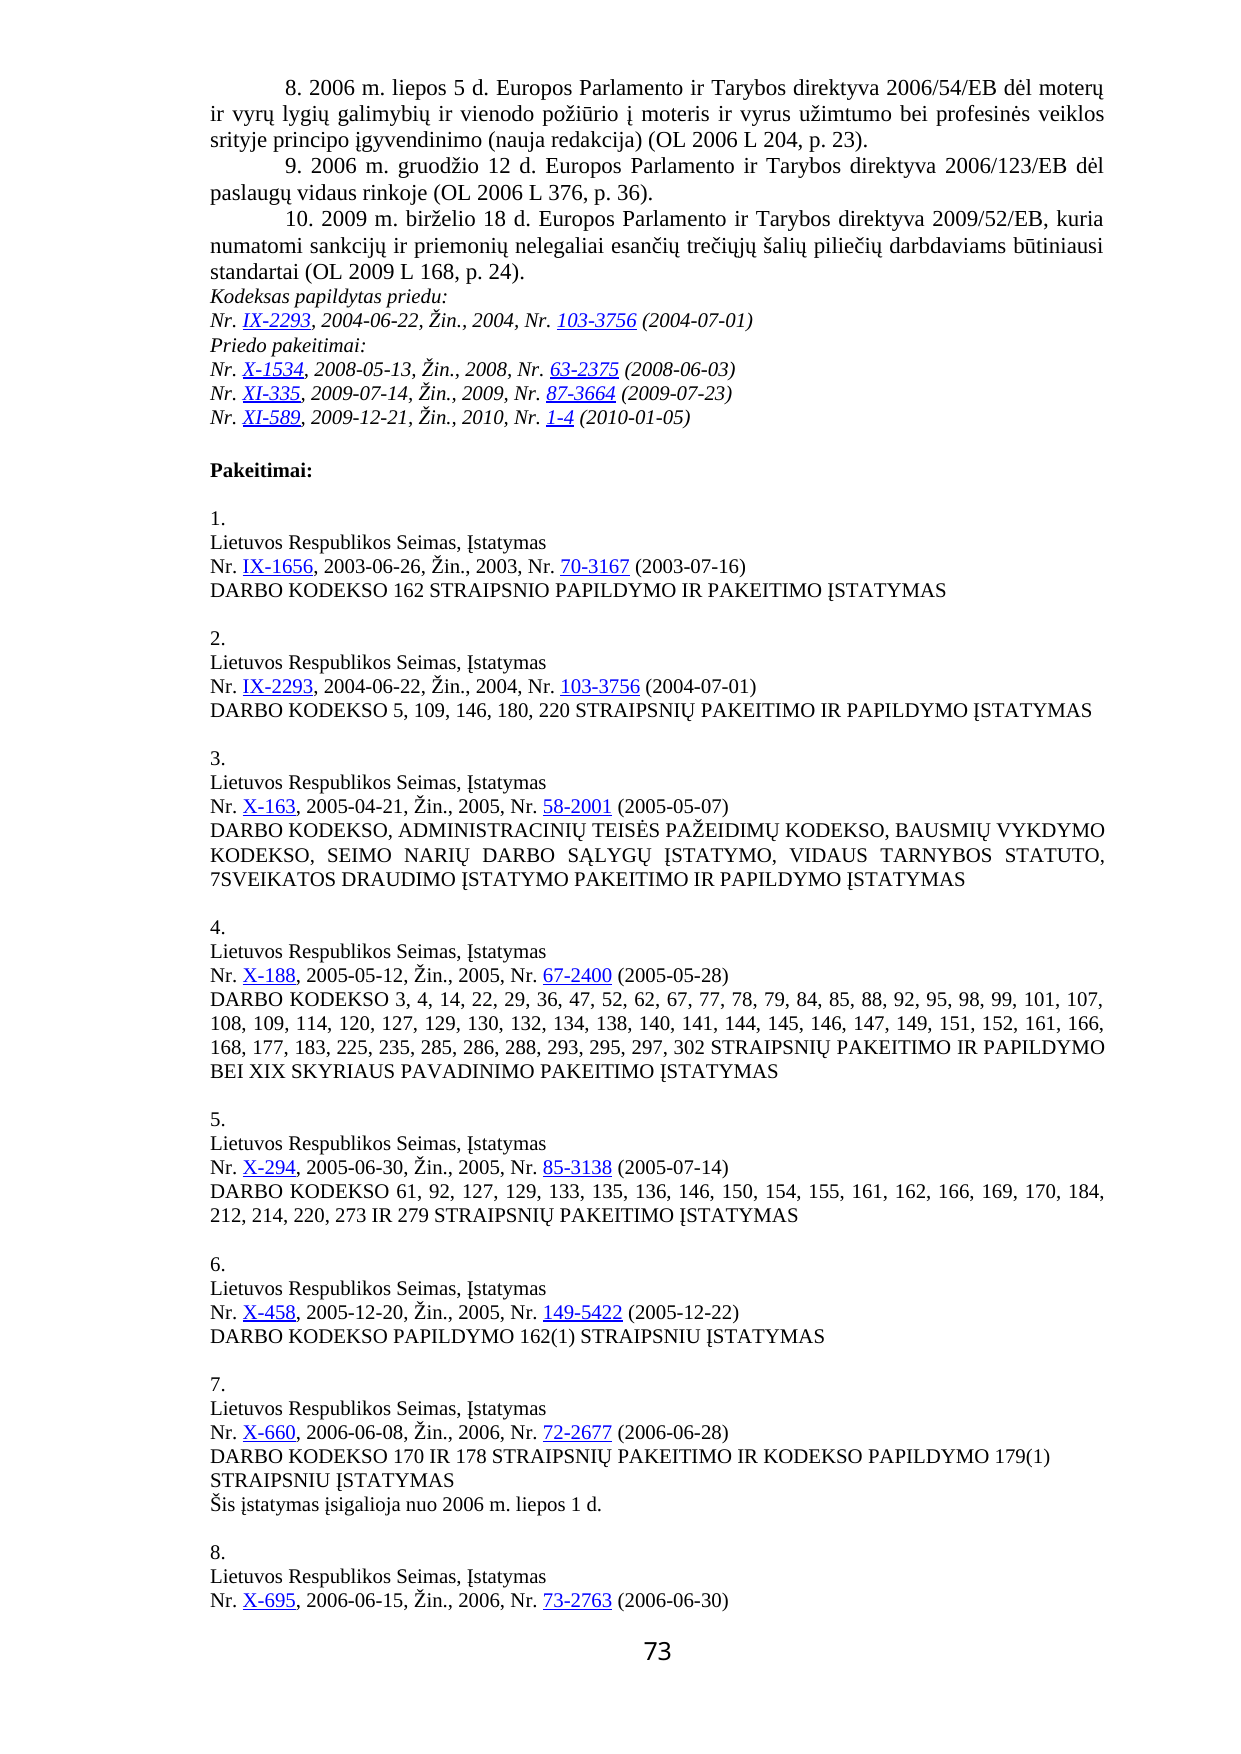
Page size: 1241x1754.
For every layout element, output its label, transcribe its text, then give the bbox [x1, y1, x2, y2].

text Nr. XI-589, 2009-12-21, Žin., 2010, Nr. 1-4 (2010-01-05) [210, 405, 1106, 429]
text DARBO KODEKSO 3, 4, 14, 22, 29, 36, 47, 52, 62, 67, 77, 78, 79, 84, 85, 88, 92, 95, 98, 99, 101, 107, 108, 109, 114, 120, 127, 129, 130, 132, 134, 138, 140, 141, 144, 145, 146, 147, 149, 151, 152, 161, 166, 168, 177, 183, 225, 235, 285, 286, 288, 293, 295, 297, 302 STRAIPSNIŲ PAKEITIMO IR PAPILDYMO BEI XIX SKYRIAUS PAVADINIMO PAKEITIMO ĮSTATYMAS [210, 987, 1106, 1083]
text DARBO KODEKSO PAPILDYMO 162(1) STRAIPSNIU ĮSTATYMAS [210, 1324, 1106, 1348]
text 10. 2009 m. birželio 18 d. Europos Parlamento ir Tarybos direktyva 2009/52/EB, kuria numatomi sankcijų ir priemonių nelegaliai esančių trečiųjų šalių piliečių darbdaviams būtiniausi standartai (OL 2009 L 168, p. 24). [210, 205, 1106, 284]
text Nr. X-294, 2005-06-30, Žin., 2005, Nr. 85-3138 (2005-07-14) [210, 1155, 1106, 1179]
text Nr. X-660, 2006-06-08, Žin., 2006, Nr. 72-2677 (2006-06-28) [210, 1420, 1106, 1444]
text Nr. X-188, 2005-05-12, Žin., 2005, Nr. 67-2400 (2005-05-28) [210, 963, 1106, 987]
text Šis įstatymas įsigalioja nuo 2006 m. liepos 1 d. [210, 1492, 1106, 1516]
text Lietuvos Respublikos Seimas, Įstatymas [210, 650, 1106, 674]
text DARBO KODEKSO 170 IR 178 STRAIPSNIŲ PAKEITIMO IR KODEKSO PAPILDYMO 179(1) STRAIPSNIU ĮSTATYMAS [210, 1444, 1106, 1492]
text 1. [210, 506, 1106, 530]
text 9. 2006 m. gruodžio 12 d. Europos Parlamento ir Tarybos direktyva 2006/123/EB dėl paslaugų vidaus rinkoje (OL 2006 L 376, p. 36). [210, 153, 1106, 205]
text 8. [210, 1540, 1106, 1564]
text 4. [210, 915, 1106, 939]
text DARBO KODEKSO 5, 109, 146, 180, 220 STRAIPSNIŲ PAKEITIMO IR PAPILDYMO ĮSTATYMAS [210, 698, 1106, 722]
text Nr. X-163, 2005-04-21, Žin., 2005, Nr. 58-2001 (2005-05-07) [210, 794, 1106, 818]
text DARBO KODEKSO, ADMINISTRACINIŲ TEISĖS PAŽEIDIMŲ KODEKSO, BAUSMIŲ VYKDYMO KODEKSO, SEIMO NARIŲ DARBO SĄLYGŲ ĮSTATYMO, VIDAUS TARNYBOS STATUTO, 7SVEIKATOS DRAUDIMO ĮSTATYMO PAKEITIMO IR PAPILDYMO ĮSTATYMAS [210, 818, 1106, 891]
text Nr. X-1534, 2008-05-13, Žin., 2008, Nr. 63-2375 (2008-06-03) [210, 357, 1106, 381]
text Nr. X-695, 2006-06-15, Žin., 2006, Nr. 73-2763 (2006-06-30) [210, 1588, 1106, 1612]
text Lietuvos Respublikos Seimas, Įstatymas [210, 1396, 1106, 1420]
text Lietuvos Respublikos Seimas, Įstatymas [210, 530, 1106, 554]
text Lietuvos Respublikos Seimas, Įstatymas [210, 770, 1106, 794]
text 7. [210, 1372, 1106, 1396]
text 8. 2006 m. liepos 5 d. Europos Parlamento ir Tarybos direktyva 2006/54/EB dėl moterų ir vyrų lygių galimybių ir vienodo požiūrio į moteris ir vyrus užimtumo bei profesinės veiklos srityje principo įgyvendinimo (nauja redakcija) (OL 2006 L 204, p. 23). [210, 73, 1106, 153]
text DARBO KODEKSO 61, 92, 127, 129, 133, 135, 136, 146, 150, 154, 155, 161, 162, 166, 169, 170, 184, 212, 214, 220, 273 IR 279 STRAIPSNIŲ PAKEITIMO ĮSTATYMAS [210, 1179, 1106, 1227]
text 6. [210, 1252, 1106, 1276]
text 2. [210, 626, 1106, 650]
text Lietuvos Respublikos Seimas, Įstatymas [210, 939, 1106, 963]
text 5. [210, 1107, 1106, 1131]
text Nr. IX-2293, 2004-06-22, Žin., 2004, Nr. 103-3756 (2004-07-01) [210, 674, 1106, 698]
text Nr. X-458, 2005-12-20, Žin., 2005, Nr. 149-5422 (2005-12-22) [210, 1300, 1106, 1324]
text DARBO KODEKSO 162 STRAIPSNIO PAPILDYMO IR PAKEITIMO ĮSTATYMAS [210, 578, 1106, 602]
text Nr. IX-2293, 2004-06-22, Žin., 2004, Nr. 103-3756 (2004-07-01) [210, 308, 1106, 332]
text Priedo pakeitimai: [210, 332, 1106, 357]
text Nr. IX-1656, 2003-06-26, Žin., 2003, Nr. 70-3167 (2003-07-16) [210, 554, 1106, 578]
text Lietuvos Respublikos Seimas, Įstatymas [210, 1564, 1106, 1588]
text Kodeksas papildytas priedu: [210, 284, 1106, 308]
text 3. [210, 746, 1106, 770]
text Nr. XI-335, 2009-07-14, Žin., 2009, Nr. 87-3664 (2009-07-23) [210, 381, 1106, 405]
text Pakeitimai: [210, 457, 1106, 482]
text Lietuvos Respublikos Seimas, Įstatymas [210, 1276, 1106, 1300]
text Lietuvos Respublikos Seimas, Įstatymas [210, 1131, 1106, 1155]
